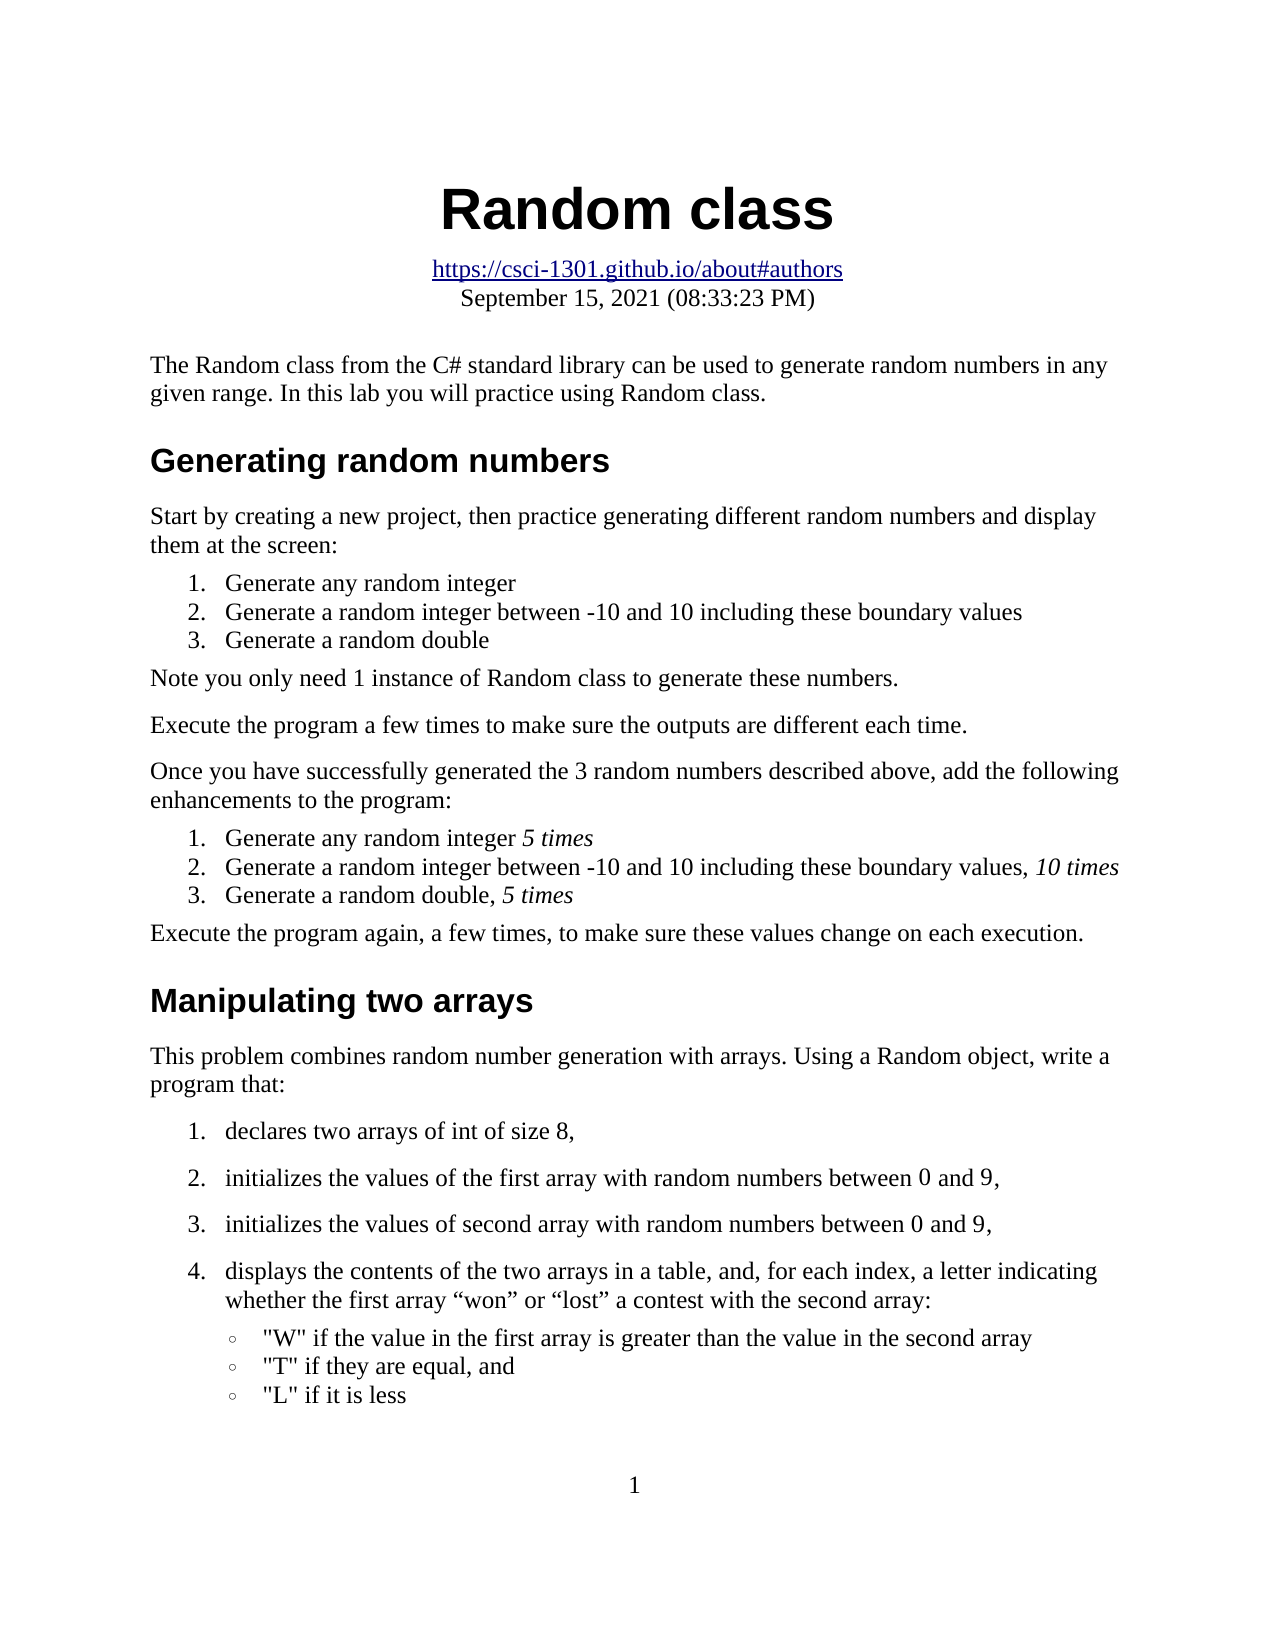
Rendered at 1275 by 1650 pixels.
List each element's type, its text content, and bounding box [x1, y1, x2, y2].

list initializes the values of second array with random numbers between and , [187, 1209, 1125, 1238]
list Generate any random integer 5 times [187, 823, 1125, 852]
text https://csci-1301.github.io/about#authors [150, 254, 1125, 283]
list declares two arrays of int of size 8, [187, 1116, 1125, 1145]
text Note you only need 1 instance of Random class to generate these numbers. [150, 663, 1125, 692]
list displays the contents of the two arrays in a table, and, for each index, a letter indicating whether the first array “won” or “lost” a contest with the second array: [187, 1256, 1125, 1314]
text Start by creating a new project, then practice generating different random numbers and display them at the screen: [150, 501, 1125, 559]
list initializes the values of the first array with random numbers between and , [187, 1163, 1125, 1192]
text This problem combines random number generation with arrays. Using a Random object, write a program that: [150, 1041, 1125, 1098]
list "L" if it is less [225, 1380, 1125, 1409]
text Execute the program a few times to make sure the outputs are different each time. [150, 710, 1125, 738]
text Once you have successfully generated the 3 random numbers described above, add the following enhancements to the program: [150, 756, 1125, 814]
list Generate a random double [187, 625, 1125, 654]
text September 15, 2021 (08:33:23 PM) [150, 283, 1125, 312]
list Generate a random integer between -10 and 10 including these boundary values, 10 times [187, 852, 1125, 880]
list Generate a random integer between -10 and 10 including these boundary values [187, 597, 1125, 625]
list Generate any random integer [187, 568, 1125, 597]
text The Random class from the C# standard library can be used to generate random numbers in any given range. In this lab you will practice using Random class. [150, 350, 1125, 407]
list "T" if they are equal, and [225, 1351, 1125, 1380]
list "W" if the value in the first array is greater than the value in the second array [225, 1323, 1125, 1351]
subtitle Generating random numbers [150, 441, 1125, 480]
list Generate a random double, 5 times [187, 880, 1125, 909]
subtitle Manipulating two arrays [150, 981, 1125, 1019]
title Random class [150, 175, 1125, 242]
text Execute the program again, a few times, to make sure these values change on each execution. [150, 918, 1125, 947]
